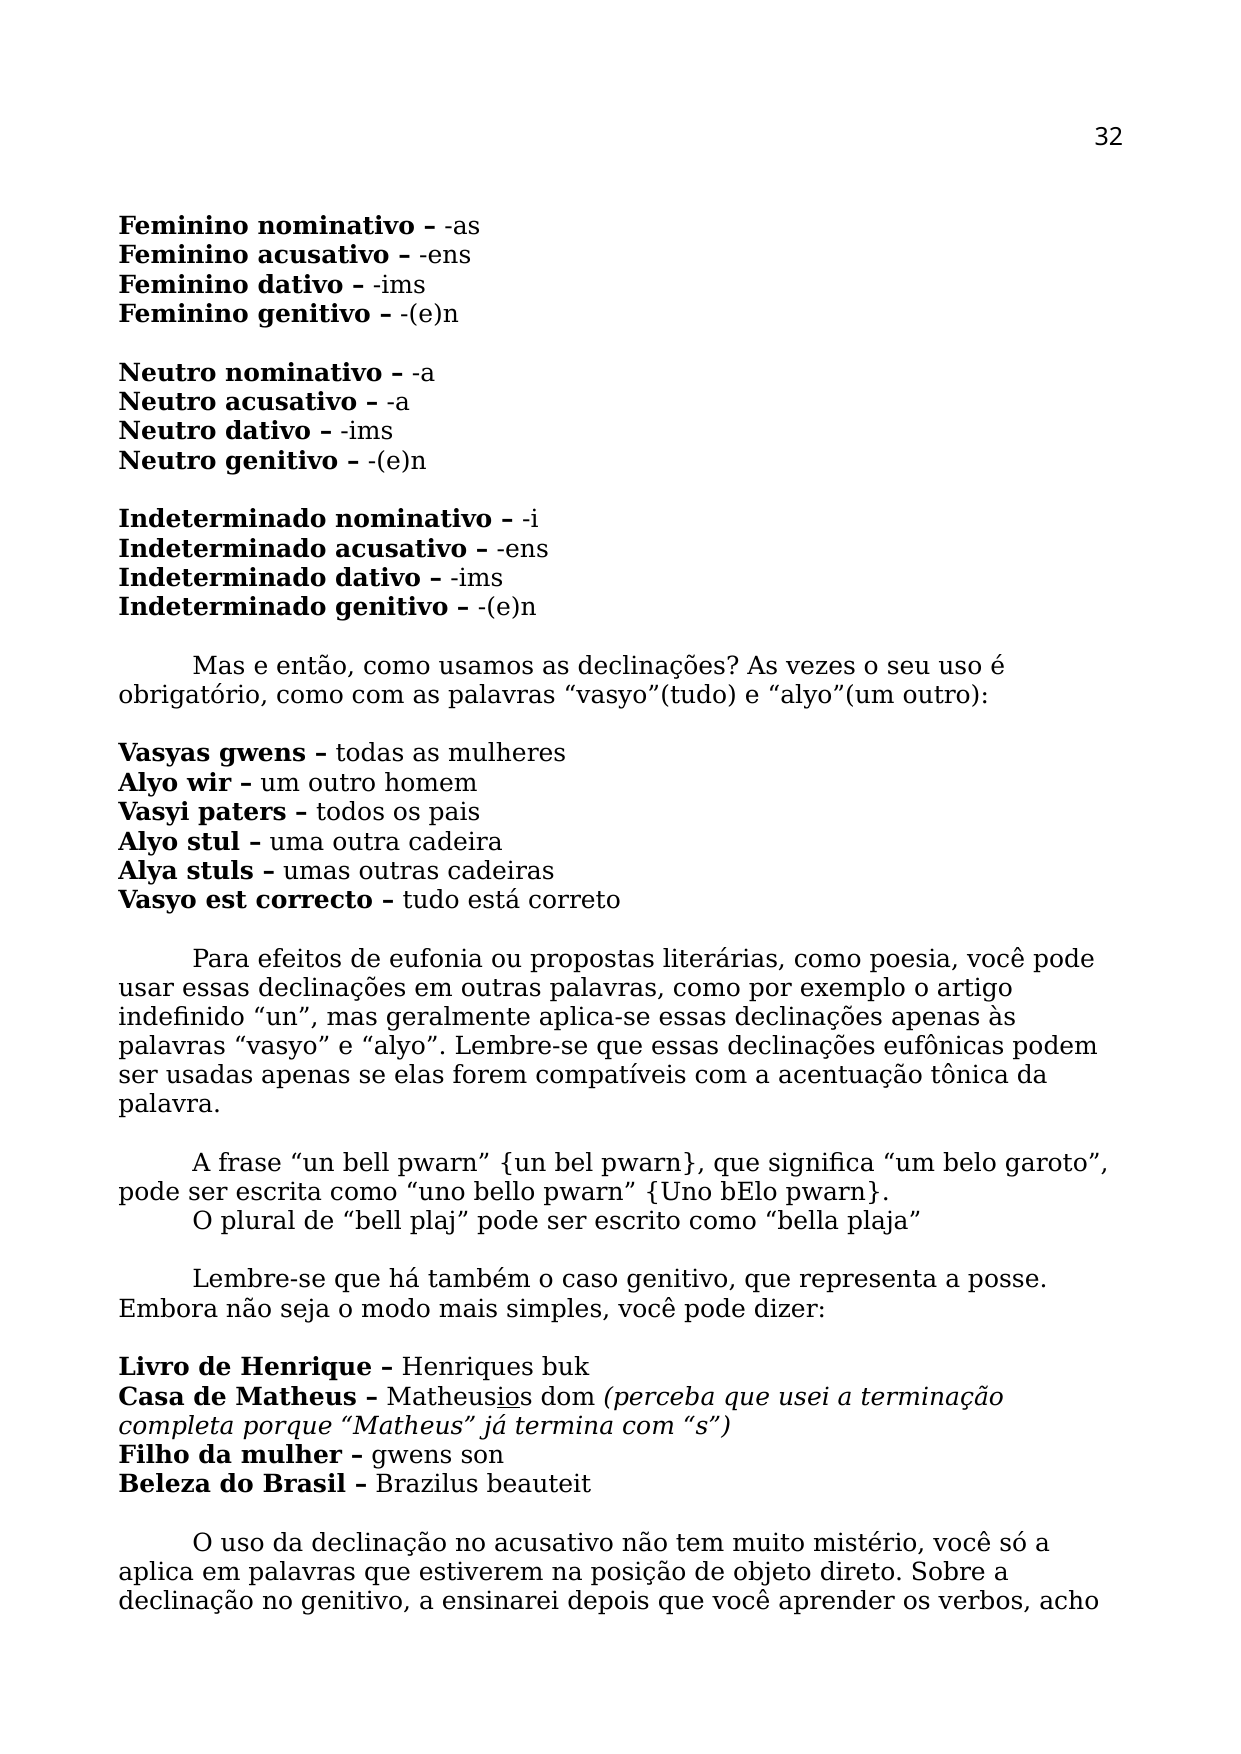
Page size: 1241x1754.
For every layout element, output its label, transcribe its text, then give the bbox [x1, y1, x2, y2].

text Mas e então, como usamos as declinações? As vezes o seu uso é obrigatório, como com as palavras “vasyo”(tudo) e “alyo”(um outro): [118, 651, 1123, 709]
text Vasyo est correcto – tudo está correto [118, 885, 1123, 914]
text Neutro acusativo – -a [118, 387, 1123, 416]
text Vasyi paters – todos os pais [118, 797, 1123, 826]
text Para efeitos de eufonia ou propostas literárias, como poesia, você pode usar essas declinações em outras palavras, como por exemplo o artigo indefinido “un”, mas geralmente aplica-se essas declinações apenas às palavras “vasyo” e “alyo”. Lembre-se que essas declinações eufônicas podem ser usadas apenas se elas forem compatíveis com a acentuação tônica da palavra. [118, 944, 1123, 1119]
text Indeterminado nominativo – -i [118, 504, 1123, 533]
text Alyo wir – um outro homem [118, 768, 1123, 797]
text Livro de Henrique – Henriques buk [118, 1352, 1123, 1381]
text Alyo stul – uma outra cadeira [118, 826, 1123, 856]
text Feminino genitivo – -(e)n [118, 299, 1123, 328]
text Neutro nominativo – -a [118, 357, 1123, 387]
text Feminino nominativo – -as [118, 211, 1123, 240]
text O plural de “bell plaj” pode ser escrito como “bella plaja” [118, 1206, 1123, 1235]
text Alya stuls – umas outras cadeiras [118, 856, 1123, 885]
text Indeterminado acusativo – -ens [118, 533, 1123, 563]
text Neutro genitivo – -(e)n [118, 446, 1123, 475]
text Casa de Matheus – Matheusios dom (perceba que usei a terminação completa porque “Matheus” já termina com “s”) [118, 1381, 1123, 1440]
text Filho da mulher – gwens son Beleza do Brasil – Brazilus beauteit [118, 1440, 1123, 1499]
text O uso da declinação no acusativo não tem muito mistério, você só a aplica em palavras que estiverem na posição de objeto direto. Sobre a declinação no genitivo, a ensinarei depois que você aprender os verbos, acho [118, 1528, 1123, 1615]
text Indeterminado dativo – -ims [118, 563, 1123, 592]
text Lembre-se que há também o caso genitivo, que representa a posse. Embora não seja o modo mais simples, você pode dizer: [118, 1264, 1123, 1323]
text Neutro dativo – -ims [118, 416, 1123, 446]
text Feminino dativo – -ims [118, 269, 1123, 299]
text Indeterminado genitivo – -(e)n [118, 592, 1123, 622]
text A frase “un bell pwarn” {un bel pwarn}, que significa “um belo garoto”, pode ser escrita como “uno bello pwarn” {Uno bElo pwarn}. [118, 1148, 1123, 1206]
text Feminino acusativo – -ens [118, 240, 1123, 269]
text Vasyas gwens – todas as mulheres [118, 738, 1123, 768]
